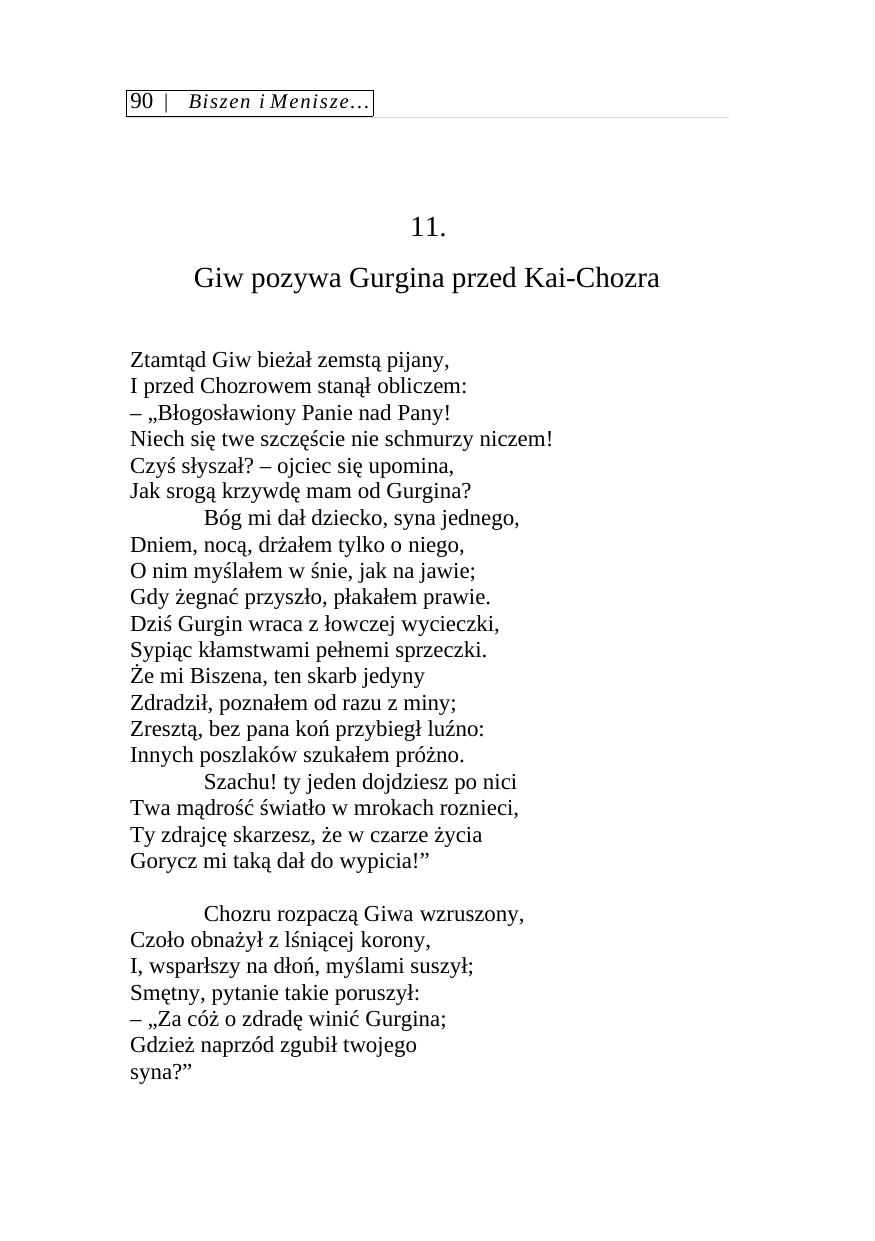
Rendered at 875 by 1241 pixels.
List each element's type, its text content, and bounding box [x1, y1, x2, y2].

text I przed Chozrowem stanął obliczem: [130, 373, 757, 399]
list „Błogosławiony Panie nad Pany! [130, 399, 757, 425]
text Niech się twe szczęście nie schmurzy niczem! Czyś słyszał? – ojciec się upomina, [130, 425, 555, 478]
text Jak srogą krzywdę mam od Gurgina? [130, 478, 757, 504]
text Szachu! ty jeden dojdziesz po nici Twa mądrość światło w mrokach roznieci, Ty zdrajcę skarzesz, że w czarze życia Gorycz mi taką dał do wypicia!” [130, 768, 521, 873]
subtitle 11. [153, 209, 703, 243]
text O nim myślałem w śnie, jak na jawie; Gdy żegnać przyszło, płakałem prawie. Dziś Gurgin wraca z łowczej wycieczki, Sypiąc kłamstwami pełnemi sprzeczki. Że mi Biszena, ten skarb jedyny Zdradził, poznałem od razu z miny; Zresztą, bez pana koń przybiegł luźno: Innych poszlaków szukałem próżno. [130, 557, 501, 768]
text Giw pozywa Gurgina przed Kai-Chozra [150, 260, 703, 293]
list „Za cóż o zdradę winić Gurgina; Gdzież naprzód zgubił twojego syna?” [130, 1005, 484, 1084]
text Ztamtąd Giw bieżał zemstą pijany, [130, 346, 757, 372]
text Chozru rozpaczą Giwa wzruszony, Czoło obnażył z lśniącej korony, [130, 900, 542, 952]
text I, wsparłszy na dłoń, myślami suszył; Smętny, pytanie takie poruszył: [130, 952, 475, 1005]
text Bóg mi dał dziecko, syna jednego, Dniem, nocą, drżałem tylko o niego, [130, 504, 521, 557]
